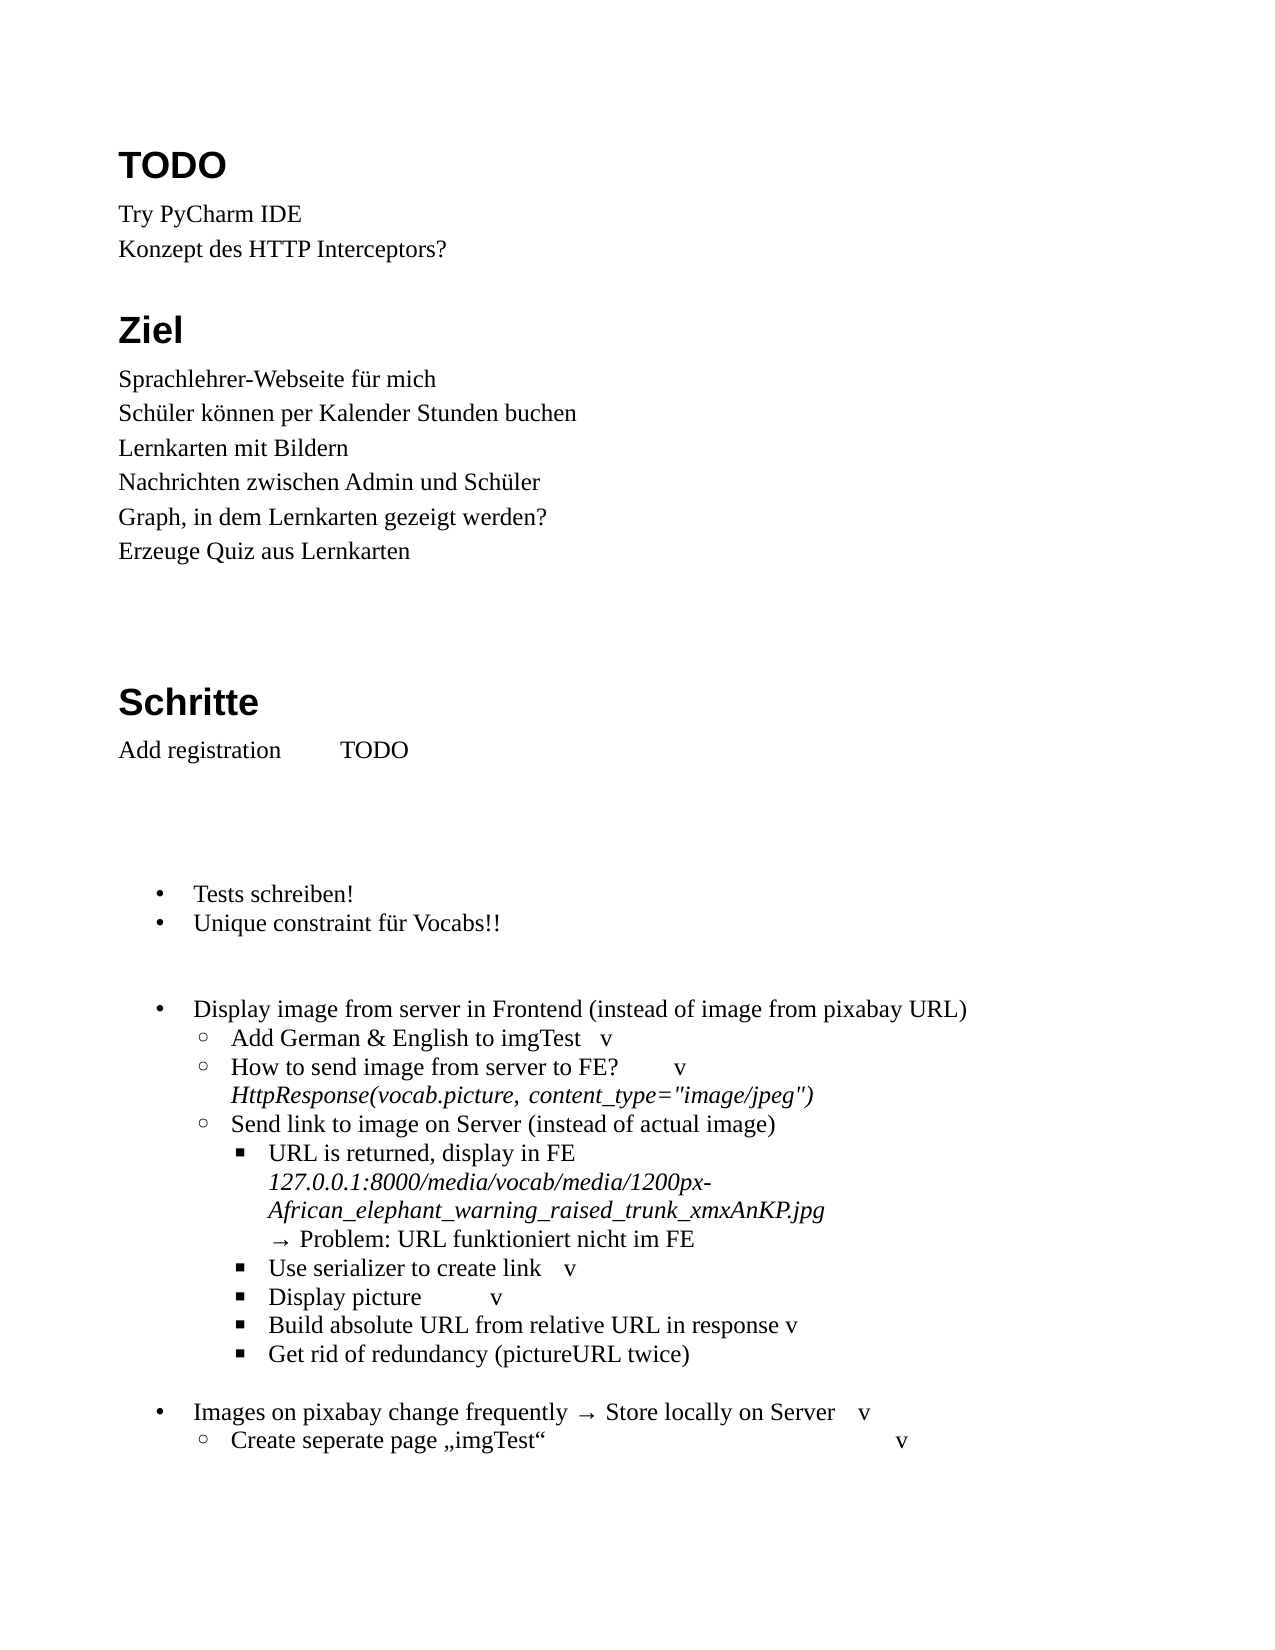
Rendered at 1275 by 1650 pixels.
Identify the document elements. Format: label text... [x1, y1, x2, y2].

list Use serializer to create link v [231, 1253, 1157, 1282]
subtitle Ziel [118, 308, 1157, 351]
list URL is returned, display in FE 127.0.0.1:8000/media/vocab/media/1200px-African_elephant_warning_raised_trunk_xmxAnKP.jpg → Problem: URL funktioniert nicht im FE [231, 1138, 1157, 1253]
list Display picture v [231, 1282, 1157, 1311]
text Try PyCharm IDE Konzept des HTTP Interceptors? [118, 199, 1157, 262]
list Build absolute URL from relative URL in response v [231, 1311, 1157, 1339]
list Get rid of redundancy (pictureURL twice) [231, 1339, 1157, 1368]
subtitle TODO [118, 143, 1157, 187]
list Send link to image on Server (instead of actual image) [193, 1109, 1157, 1138]
list Images on pixabay change frequently → Store locally on Server v [156, 1397, 1157, 1426]
list Create seperate page „imgTest“ v [193, 1426, 1157, 1454]
list Display image from server in Frontend (instead of image from pixabay URL) [156, 994, 1157, 1023]
text Add registration TODO [118, 736, 1157, 764]
list Tests schreiben! [156, 879, 1157, 908]
list Add German & English to imgTest v [193, 1023, 1157, 1052]
list Unique constraint für Vocabs!! [156, 908, 1157, 966]
text Sprachlehrer-Webseite für mich Schüler können per Kalender Stunden buchen Lernkarten mit Bildern Nachrichten zwischen Admin und Schüler Graph, in dem Lernkarten gezeigt werden? Erzeuge Quiz aus Lernkarten [118, 364, 1157, 634]
subtitle Schritte [118, 679, 1157, 723]
list How to send image from server to FE? v HttpResponse(vocab.picture, content_type="image/jpeg") [193, 1052, 1157, 1109]
